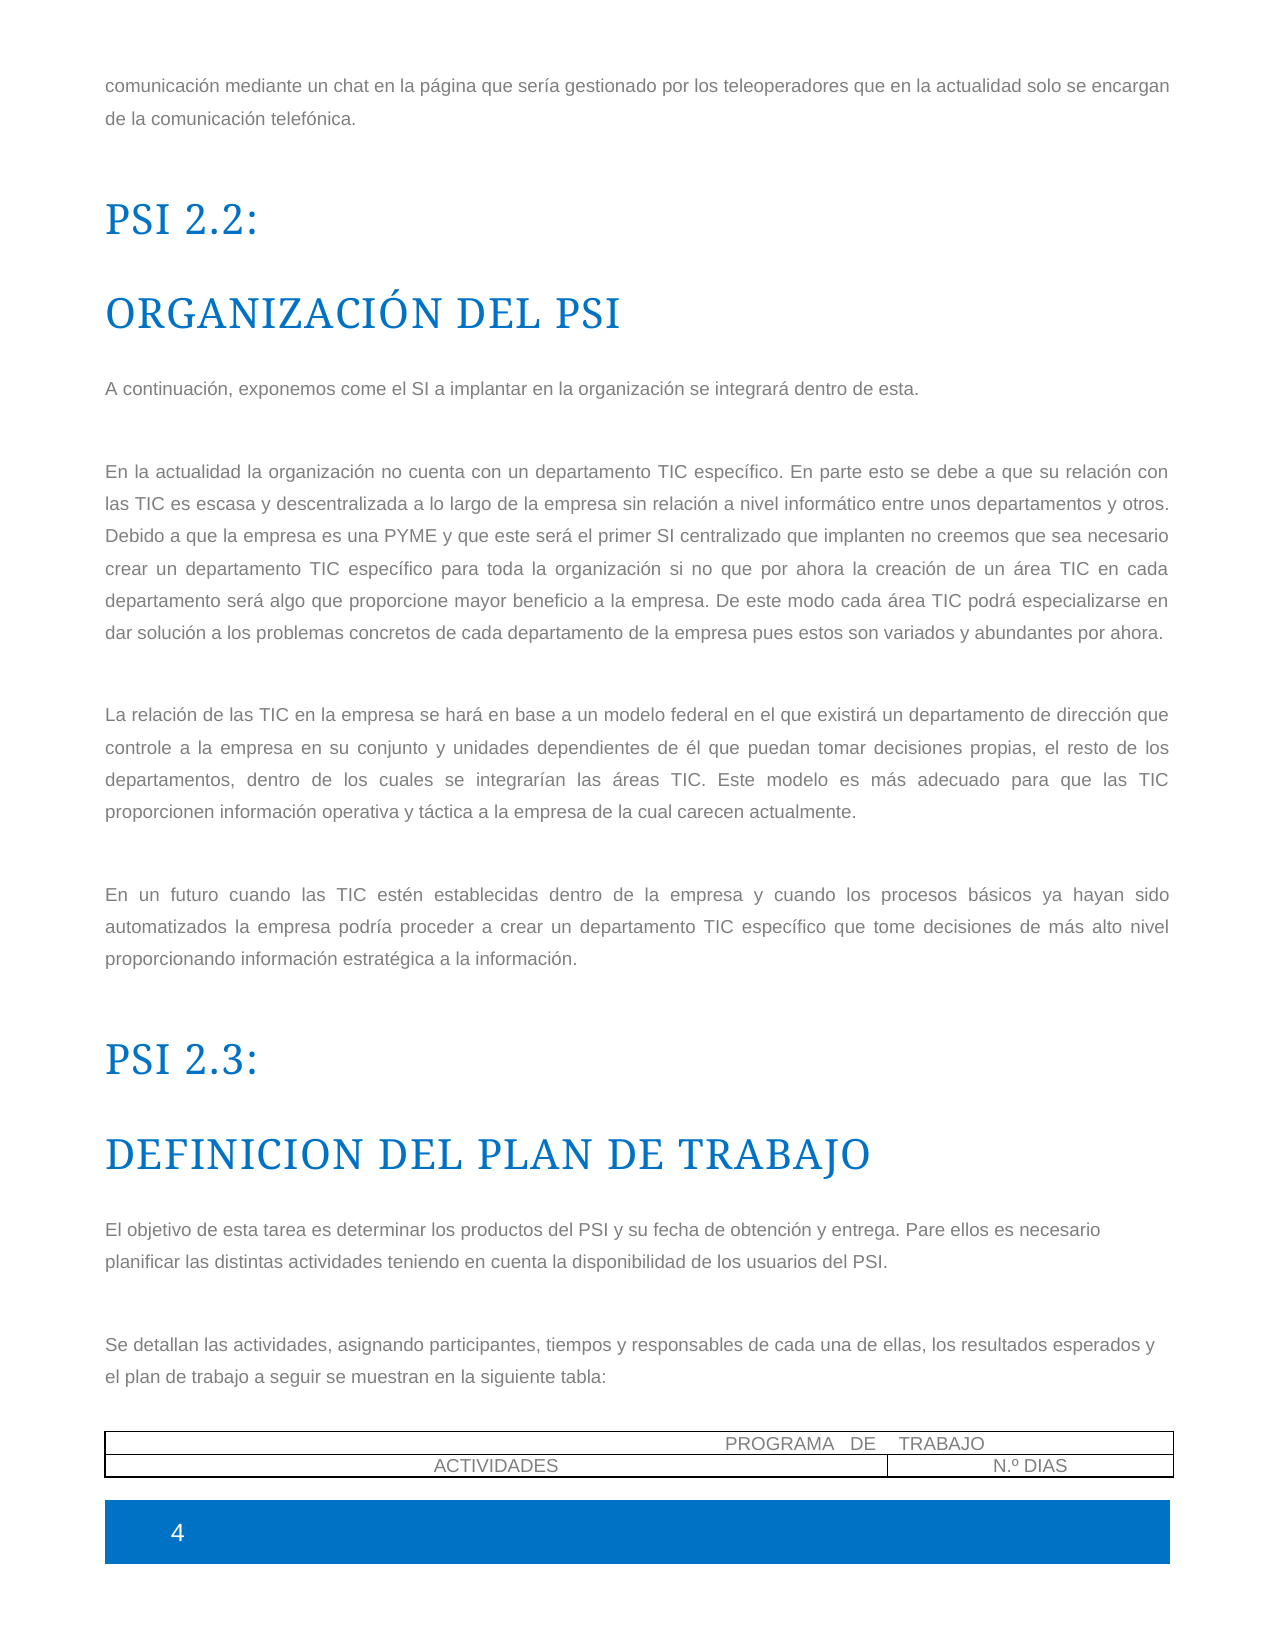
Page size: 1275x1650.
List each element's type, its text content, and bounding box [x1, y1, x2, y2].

table_header TRABAJO [887, 1432, 1173, 1454]
text A continuación, exponemos come el SI a implantar en la organización se integrará dentro de esta. [105, 378, 1170, 400]
text Se detallan las actividades, asignando participantes, tiempos y responsables de cada una de ellas, los resultados esperados y el plan de trabajo a seguir se muestran en la siguiente tabla: [105, 1333, 1170, 1387]
table_header PROGRAMA DE [106, 1432, 887, 1454]
text La relación de las TIC en la empresa se hará en base a un modelo federal en el que existirá un departamento de dirección que controle a la empresa en su conjunto y unidades dependientes de él que puedan tomar decisiones propias, el resto de los departamentos, dentro de los cuales se integrarían las áreas TIC. Este modelo es más adecuado para que las TIC proporcionen información operativa y táctica a la empresa de la cual carecen actualmente. [105, 704, 1170, 823]
subtitle organización del psi [105, 284, 1170, 341]
text En un futuro cuando las TIC estén establecidas dentro de la empresa y cuando los procesos básicos ya hayan sido automatizados la empresa podría proceder a crear un departamento TIC específico que tome decisiones de más alto nivel proporcionando información estratégica a la información. [105, 883, 1170, 969]
subtitle PSI 2.2: [105, 189, 1170, 246]
text comunicación mediante un chat en la página que sería gestionado por los teleoperadores que en la actualidad solo se encargan de la comunicación telefónica. [105, 75, 1170, 129]
text En la actualidad la organización no cuenta con un departamento TIC específico. En parte esto se debe a que su relación con las TIC es escasa y descentralizada a lo largo de la empresa sin relación a nivel informático entre unos departamentos y otros. Debido a que la empresa es una PYME y que este será el primer SI centralizado que implanten no creemos que sea necesario crear un departamento TIC específico para toda la organización si no que por ahora la creación de un área TIC en cada departamento será algo que proporcione mayor beneficio a la empresa. De este modo cada área TIC podrá especializarse en dar solución a los problemas concretos de cada departamento de la empresa pues estos son variados y abundantes por ahora. [105, 460, 1170, 643]
subtitle PSI 2.3: [105, 1030, 1170, 1087]
text El objetivo de esta tarea es determinar los productos del PSI y su fecha de obtención y entrega. Pare ellos es necesario planificar las distintas actividades teniendo en cuenta la disponibilidad de los usuarios del PSI. [105, 1219, 1170, 1273]
subtitle Definicion del plan de trabajo [105, 1124, 1170, 1181]
table_cell ACTIVIDADES [106, 1455, 887, 1476]
table_cell N.º DIAS [888, 1455, 1173, 1476]
